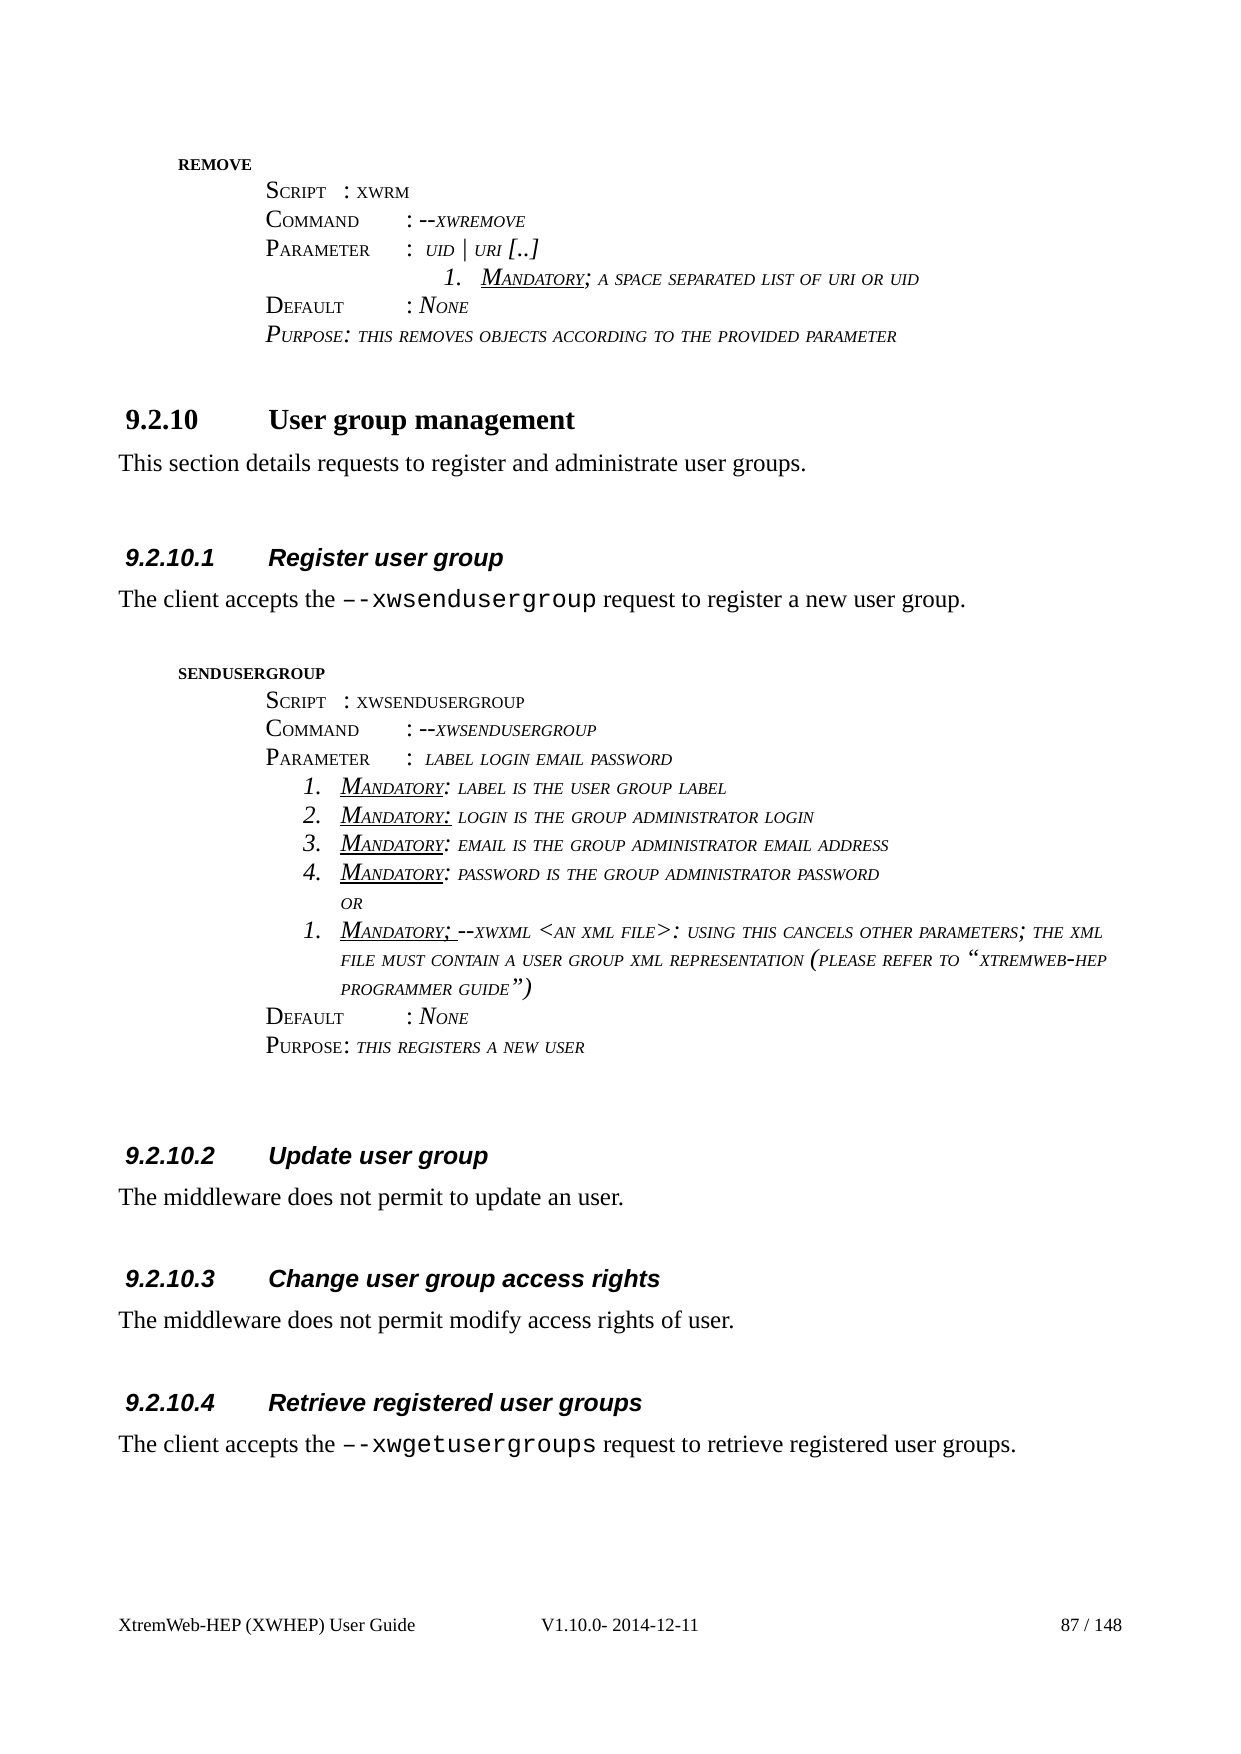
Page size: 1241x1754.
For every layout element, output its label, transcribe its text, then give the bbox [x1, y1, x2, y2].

text The client accepts the –-xwsendusergroup request to register a new user group. [118, 584, 1122, 615]
text Default : None [265, 1001, 1122, 1030]
list Mandatory: login is the group administrator login [303, 800, 1122, 828]
text Command : --xwsendusergroup [265, 713, 1122, 742]
text remove [178, 147, 1122, 176]
text Default : None [265, 291, 1122, 319]
list or [303, 886, 1122, 915]
text The middleware does not permit modify access rights of user. [118, 1306, 1122, 1334]
list Mandatory; a space separated list of uri or uid [443, 262, 1122, 291]
list Mandatory: email is the group administrator email address [303, 828, 1122, 857]
text The middleware does not permit to update an user. [118, 1182, 1122, 1211]
list Mandatory: label is the user group label [303, 771, 1122, 800]
text Parameter : uid | uri [..] [265, 233, 1122, 262]
list Mandatory: password is the group administrator password [303, 857, 1122, 886]
subtitle Change user group access rights [118, 1264, 1122, 1293]
text Purpose : this registers a new user [265, 1030, 1122, 1058]
subtitle Update user group [118, 1141, 1122, 1169]
text Command : --xwremove [265, 204, 1122, 233]
text sendusergroup [178, 656, 1122, 685]
subtitle User group management [118, 402, 1122, 435]
text Parameter : label login email password [265, 742, 1122, 771]
text Script : xwrm [265, 176, 1122, 204]
text This section details requests to register and administrate user groups. [118, 448, 1122, 477]
text Script : xwsendusergroup [265, 685, 1122, 713]
list Mandatory; --xwxml <an xml file>: using this cancels other parameters; the xml file must contain a user group xml representation (please refer to “xtremweb-hep programmer guide”) [303, 915, 1122, 1001]
subtitle Retrieve registered user groups [118, 1388, 1122, 1417]
text Purpose : this removes objects according to the provided parameter [265, 319, 1122, 348]
subtitle Register user group [118, 543, 1122, 571]
text The client accepts the –-xwgetusergroups request to retrieve registered user groups. [118, 1429, 1122, 1460]
